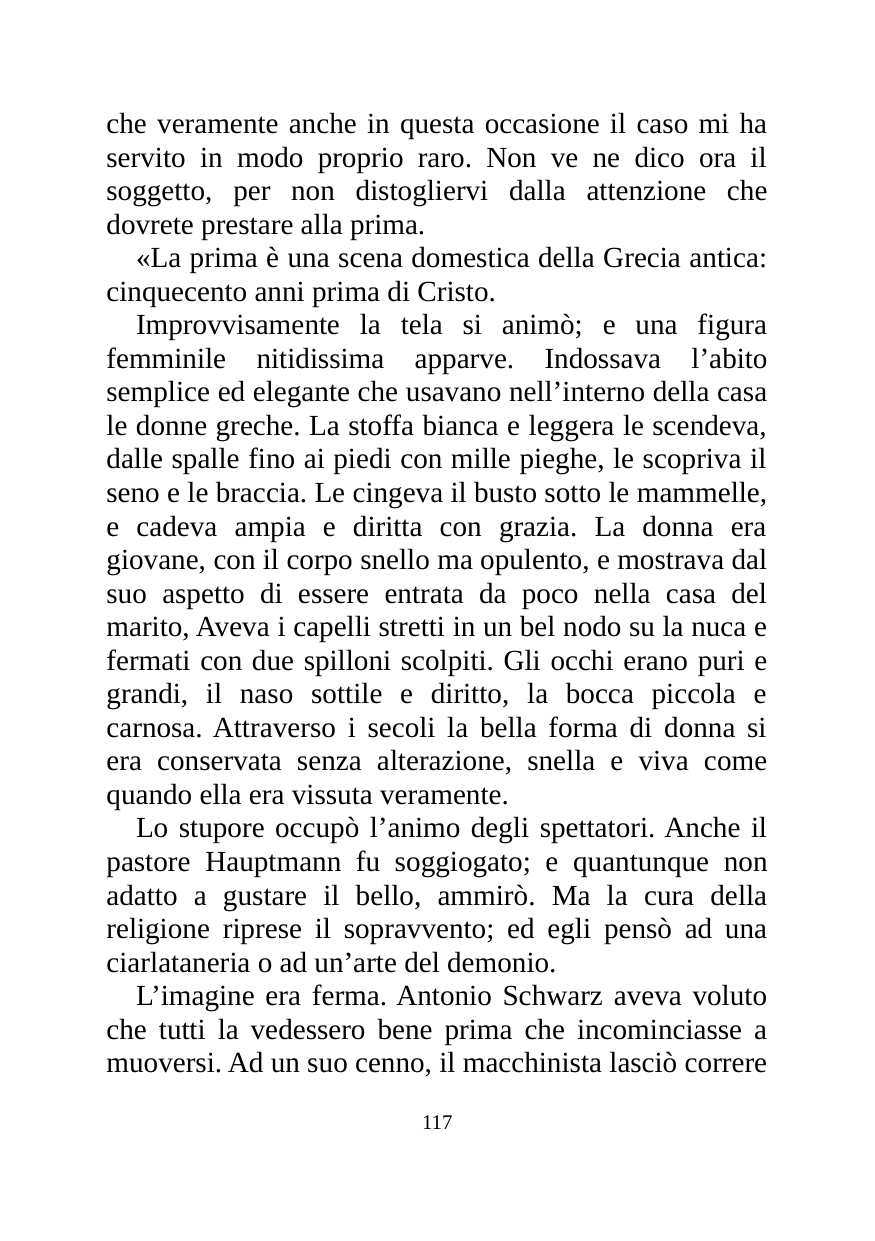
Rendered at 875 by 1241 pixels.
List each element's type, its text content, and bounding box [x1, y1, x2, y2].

text che veramente anche in questa occasione il caso mi ha servito in modo proprio raro. Non ve ne dico ora il soggetto, per non distogliervi dalla attenzione che dovrete prestare alla prima. [106, 106, 768, 240]
text Improvvisamente la tela si animò; e una figura femminile nitidissima apparve. Indossava l’abito semplice ed elegante che usavano nell’interno della casa le donne greche. La stoffa bianca e leggera le scendeva, dalle spalle fino ai piedi con mille pieghe, le scopriva il seno e le braccia. Le cingeva il busto sotto le mammelle, e cadeva ampia e diritta con grazia. La donna era giovane, con il corpo snello ma opulento, e mostrava dal suo aspetto di essere entrata da poco nella casa del marito, Aveva i capelli stretti in un bel nodo su la nuca e fermati con due spilloni scolpiti. Gli occhi erano puri e grandi, il naso sottile e diritto, la bocca piccola e carnosa. Attraverso i secoli la bella forma di donna si era conservata senza alterazione, snella e viva come quando ella era vissuta veramente. [106, 307, 768, 811]
text L’imagine era ferma. Antonio Schwarz aveva voluto che tutti la vedessero bene prima che incominciasse a muoversi. Ad un suo cenno, il macchinista lasciò correre [106, 978, 768, 1079]
text «La prima è una scena domestica della Grecia antica: cinquecento anni prima di Cristo. [106, 240, 768, 307]
text Lo stupore occupò l’animo degli spettatori. Anche il pastore Hauptmann fu soggiogato; e quantunque non adatto a gustare il bello, ammirò. Ma la cura della religione riprese il sopravvento; ed egli pensò ad una ciarlataneria o ad un’arte del demonio. [106, 811, 768, 978]
